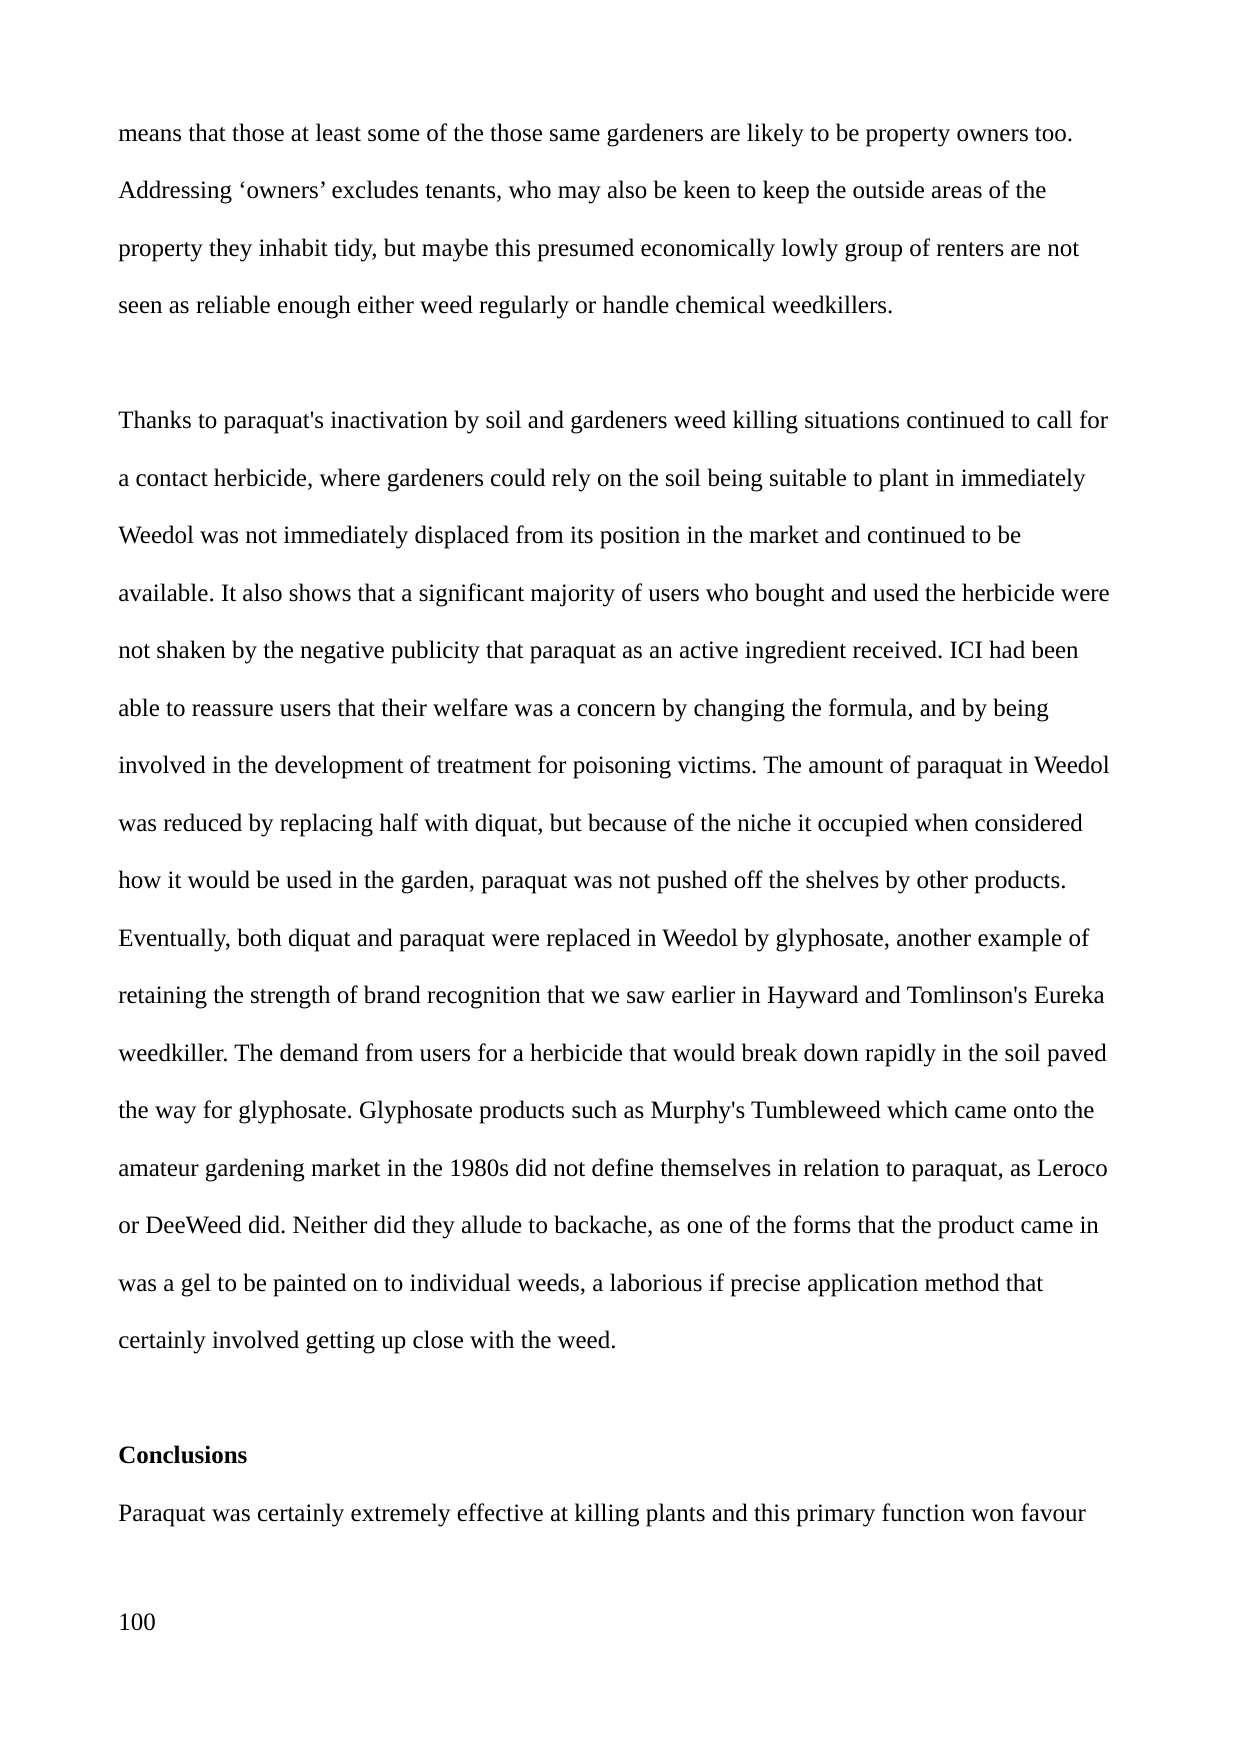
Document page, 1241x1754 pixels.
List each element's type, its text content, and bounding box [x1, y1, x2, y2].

text Thanks to paraquat's inactivation by soil and gardeners weed killing situations continued to call for a contact herbicide, where gardeners could rely on the soil being suitable to plant in immediately Weedol was not immediately displaced from its position in the market and continued to be available. It also shows that a significant majority of users who bought and used the herbicide were not shaken by the negative publicity that paraquat as an active ingredient received. ICI had been able to reassure users that their welfare was a concern by changing the formula, and by being involved in the development of treatment for poisoning victims. The amount of paraquat in Weedol was reduced by replacing half with diquat, but because of the niche it occupied when considered how it would be used in the garden, paraquat was not pushed off the shelves by other products. Eventually, both diquat and paraquat were replaced in Weedol by glyphosate, another example of retaining the strength of brand recognition that we saw earlier in Hayward and Tomlinson's Eureka weedkiller. The demand from users for a herbicide that would break down rapidly in the soil paved the way for glyphosate. Glyphosate products such as Murphy's Tumbleweed which came onto the amateur gardening market in the 1980s did not define themselves in relation to paraquat, as Leroco or DeeWeed did. Neither did they allude to backache, as one of the forms that the product came in was a gel to be painted on to individual weeds, a laborious if precise application method that certainly involved getting up close with the weed. [118, 406, 1122, 1354]
text Paraquat was certainly extremely effective at killing plants and this primary function won favour [118, 1498, 1122, 1527]
text means that those at least some of the those same gardeners are likely to be property owners too. Addressing ‘owners’ excludes tenants, who may also be keen to keep the outside areas of the property they inhabit tidy, but maybe this presumed economically lowly group of renters are not seen as reliable enough either weed regularly or handle chemical weedkillers. [118, 118, 1122, 319]
text Conclusions [118, 1441, 1122, 1469]
